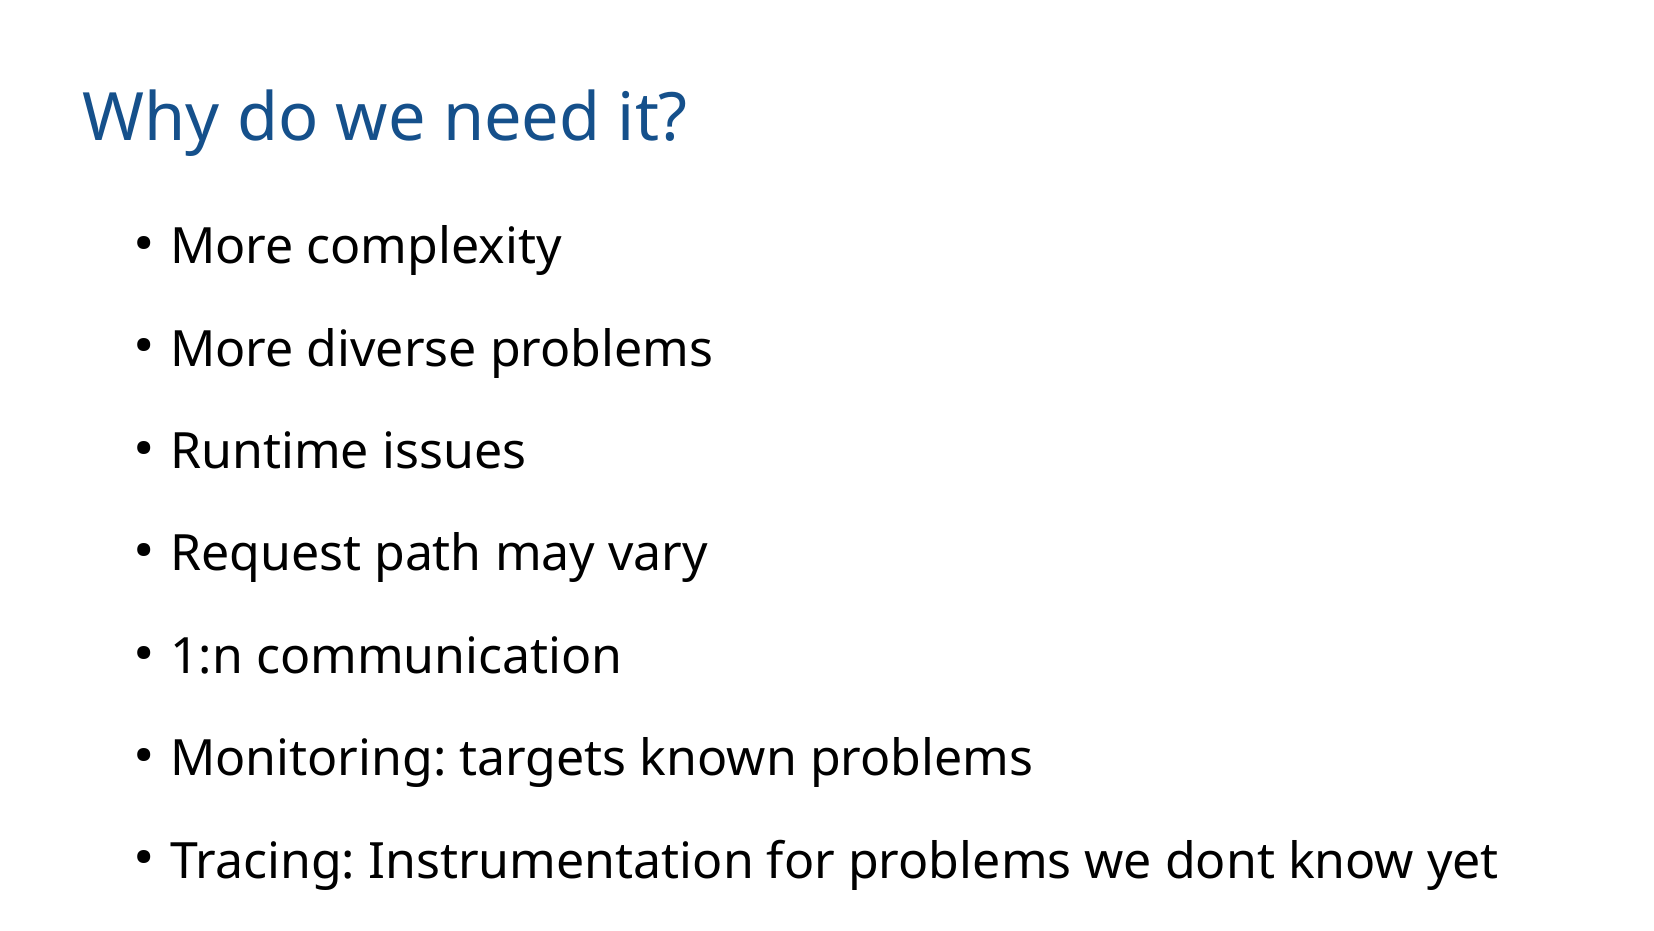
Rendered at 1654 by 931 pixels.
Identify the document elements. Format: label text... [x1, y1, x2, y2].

text_box More complexity More diverse problems Runtime issues Request path may vary 1:n communication Monitoring: targets known problems Tracing: Instrumentation for problems we dont know yet [120, 168, 1516, 901]
title Why do we need it? [82, 36, 1571, 193]
